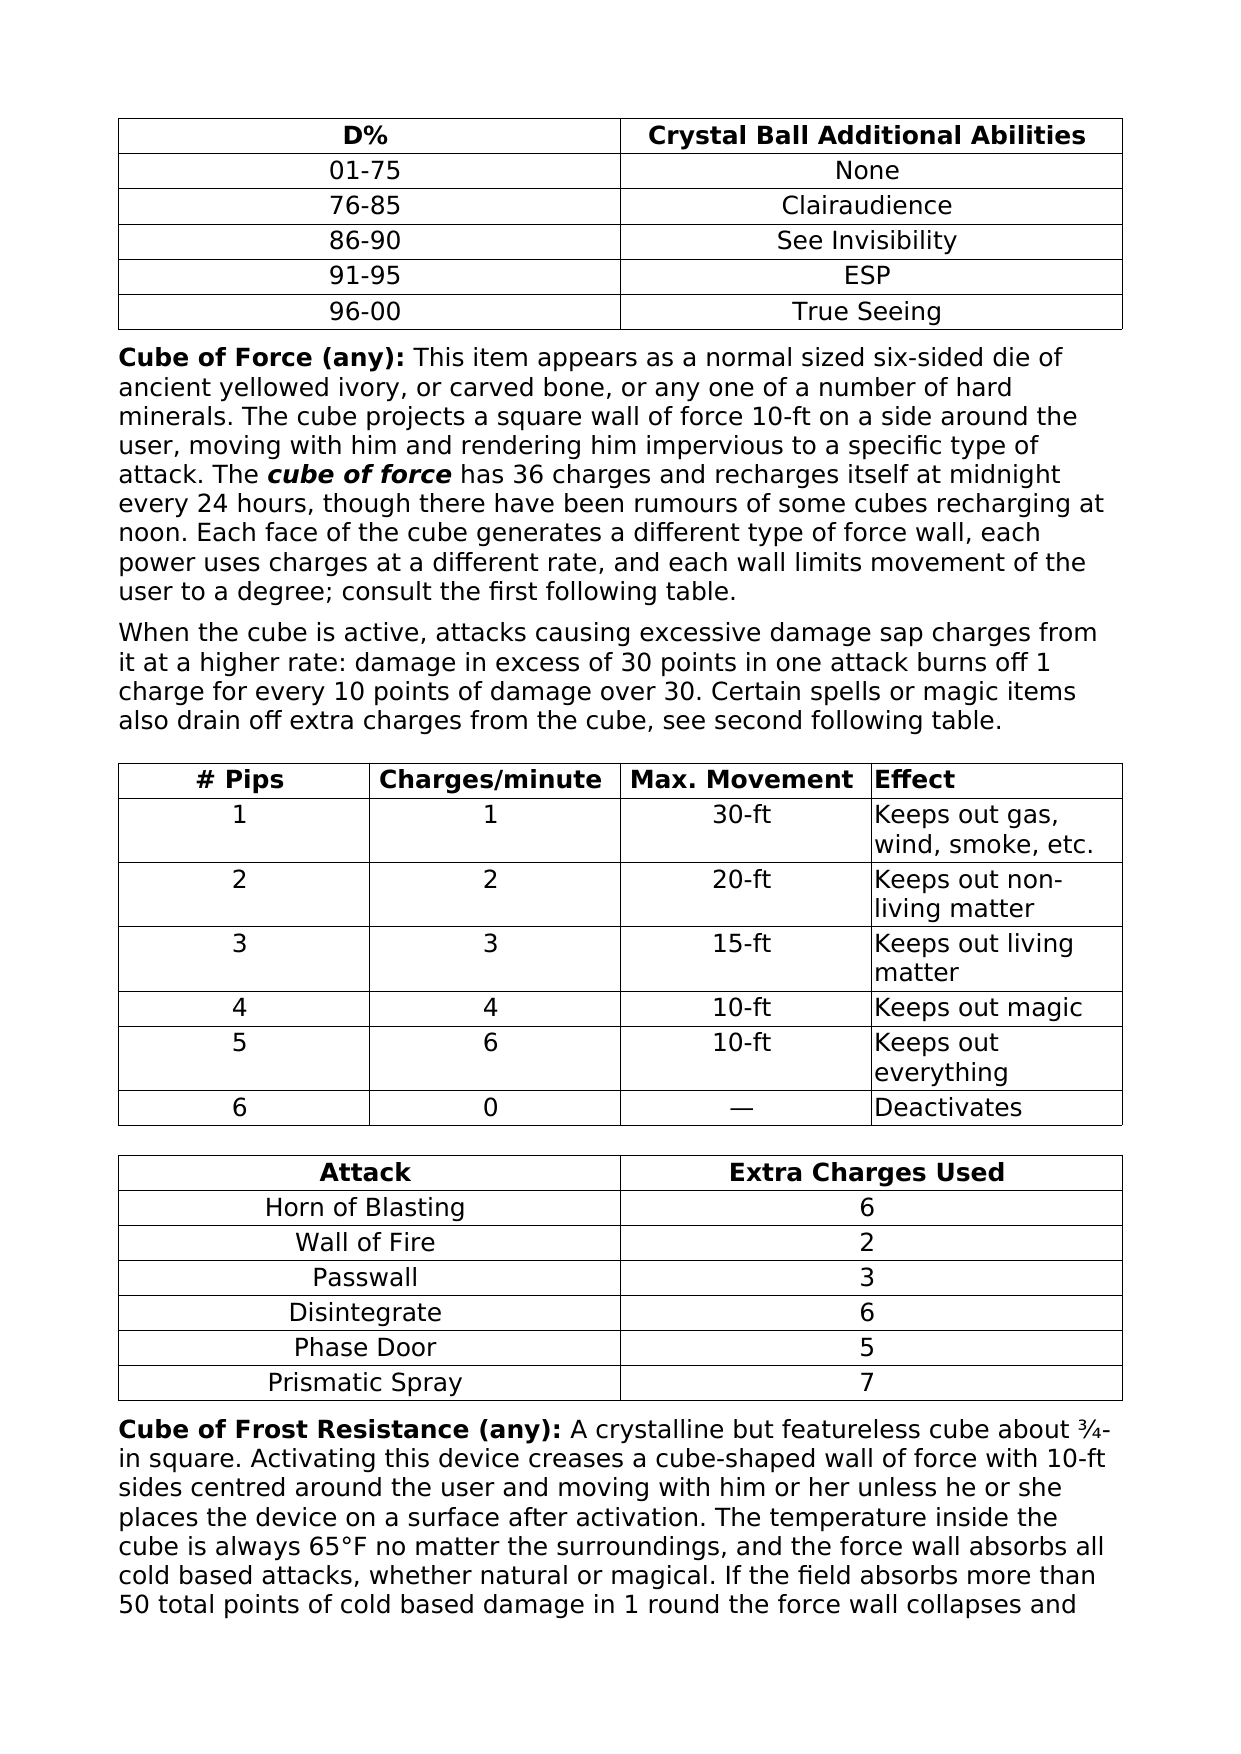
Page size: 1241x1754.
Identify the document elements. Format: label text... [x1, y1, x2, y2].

table_header Charges/minute [370, 764, 620, 798]
table_cell 2 [119, 863, 369, 926]
table_cell 7 [621, 1366, 1122, 1400]
table_cell — [621, 1091, 871, 1125]
table_cell 20-ft [621, 863, 871, 926]
table_cell 6 [370, 1027, 620, 1090]
table_cell 15-ft [621, 927, 871, 991]
table_cell 4 [119, 992, 369, 1026]
table_cell 6 [621, 1296, 1122, 1330]
table_cell Clairaudience [621, 189, 1122, 223]
table_header Max. Movement [621, 764, 871, 798]
text Cube of Force (any): This item appears as a normal sized six-sided die of ancient yellowed ivory, or carved bone, or any one of a number of hard minerals. The cube projects a square wall of force 10-ft on a side around the user, moving with him and rendering him impervious to a specific type of attack. The cube of force has 36 charges and recharges itself at midnight every 24 hours, though there have been rumours of some cubes recharging at noon. Each face of the cube generates a different type of force wall, each power uses charges at a different rate, and each wall limits movement of the user to a degree; consult the first following table. [118, 344, 1122, 606]
table_cell None [621, 154, 1122, 188]
table_cell 3 [370, 927, 620, 991]
table_cell Prismatic Spray [119, 1366, 620, 1400]
table_cell Wall of Fire [119, 1226, 620, 1260]
table_cell Keeps out non-living matter [872, 863, 1122, 926]
table_cell True Seeing [621, 295, 1122, 329]
table_cell Keeps out magic [872, 992, 1122, 1026]
table_cell Deactivates [872, 1091, 1122, 1125]
table_cell 2 [370, 863, 620, 926]
table_cell Passwall [119, 1261, 620, 1295]
text When the cube is active, attacks causing excessive damage sap charges from it at a higher rate: damage in excess of 30 points in one attack burns off 1 charge for every 10 points of damage over 30. Certain spells or magic items also drain off extra charges from the cube, see second following table. [118, 619, 1122, 735]
table_cell 5 [119, 1027, 369, 1090]
table_cell 01-75 [119, 154, 620, 188]
table_cell 10-ft [621, 992, 871, 1026]
table_header Effect [872, 764, 1122, 798]
table_header # Pips [119, 764, 369, 798]
table_cell 76-85 [119, 189, 620, 223]
table_cell ESP [621, 260, 1122, 294]
table_cell Phase Door [119, 1331, 620, 1365]
table_cell 6 [621, 1191, 1122, 1225]
table_cell 2 [621, 1226, 1122, 1260]
table_cell Horn of Blasting [119, 1191, 620, 1225]
table_cell 3 [621, 1261, 1122, 1295]
table_cell 4 [370, 992, 620, 1026]
table_cell 96-00 [119, 295, 620, 329]
table_cell 3 [119, 927, 369, 991]
table_cell 6 [119, 1091, 369, 1125]
table_cell See Invisibility [621, 225, 1122, 258]
table_header Extra Charges Used [621, 1156, 1122, 1190]
table_header Attack [119, 1156, 620, 1190]
table_cell 86-90 [119, 225, 620, 258]
text Cube of Frost Resistance (any): A crystalline but featureless cube about ¾-in square. Activating this device creases a cube-shaped wall of force with 10-ft sides centred around the user and moving with him or her unless he or she places the device on a surface after activation. The temperature inside the cube is always 65°F no matter the surroundings, and the force wall absorbs all cold based attacks, whether natural or magical. If the field absorbs more than 50 total points of cold based damage in 1 round the force wall collapses and [118, 1415, 1122, 1619]
table_cell Keeps out living matter [872, 927, 1122, 991]
table_cell Keeps out gas, wind, smoke, etc. [872, 799, 1122, 862]
table_header D% [119, 119, 620, 153]
table_cell 91-95 [119, 260, 620, 294]
table_cell 30-ft [621, 799, 871, 862]
table_cell Keeps out everything [872, 1027, 1122, 1090]
table_cell 0 [370, 1091, 620, 1125]
table_cell 10-ft [621, 1027, 871, 1090]
table_cell 5 [621, 1331, 1122, 1365]
table_cell 1 [119, 799, 369, 862]
table_cell Disintegrate [119, 1296, 620, 1330]
table_header Crystal Ball Additional Abilities [621, 119, 1122, 153]
table_cell 1 [370, 799, 620, 862]
